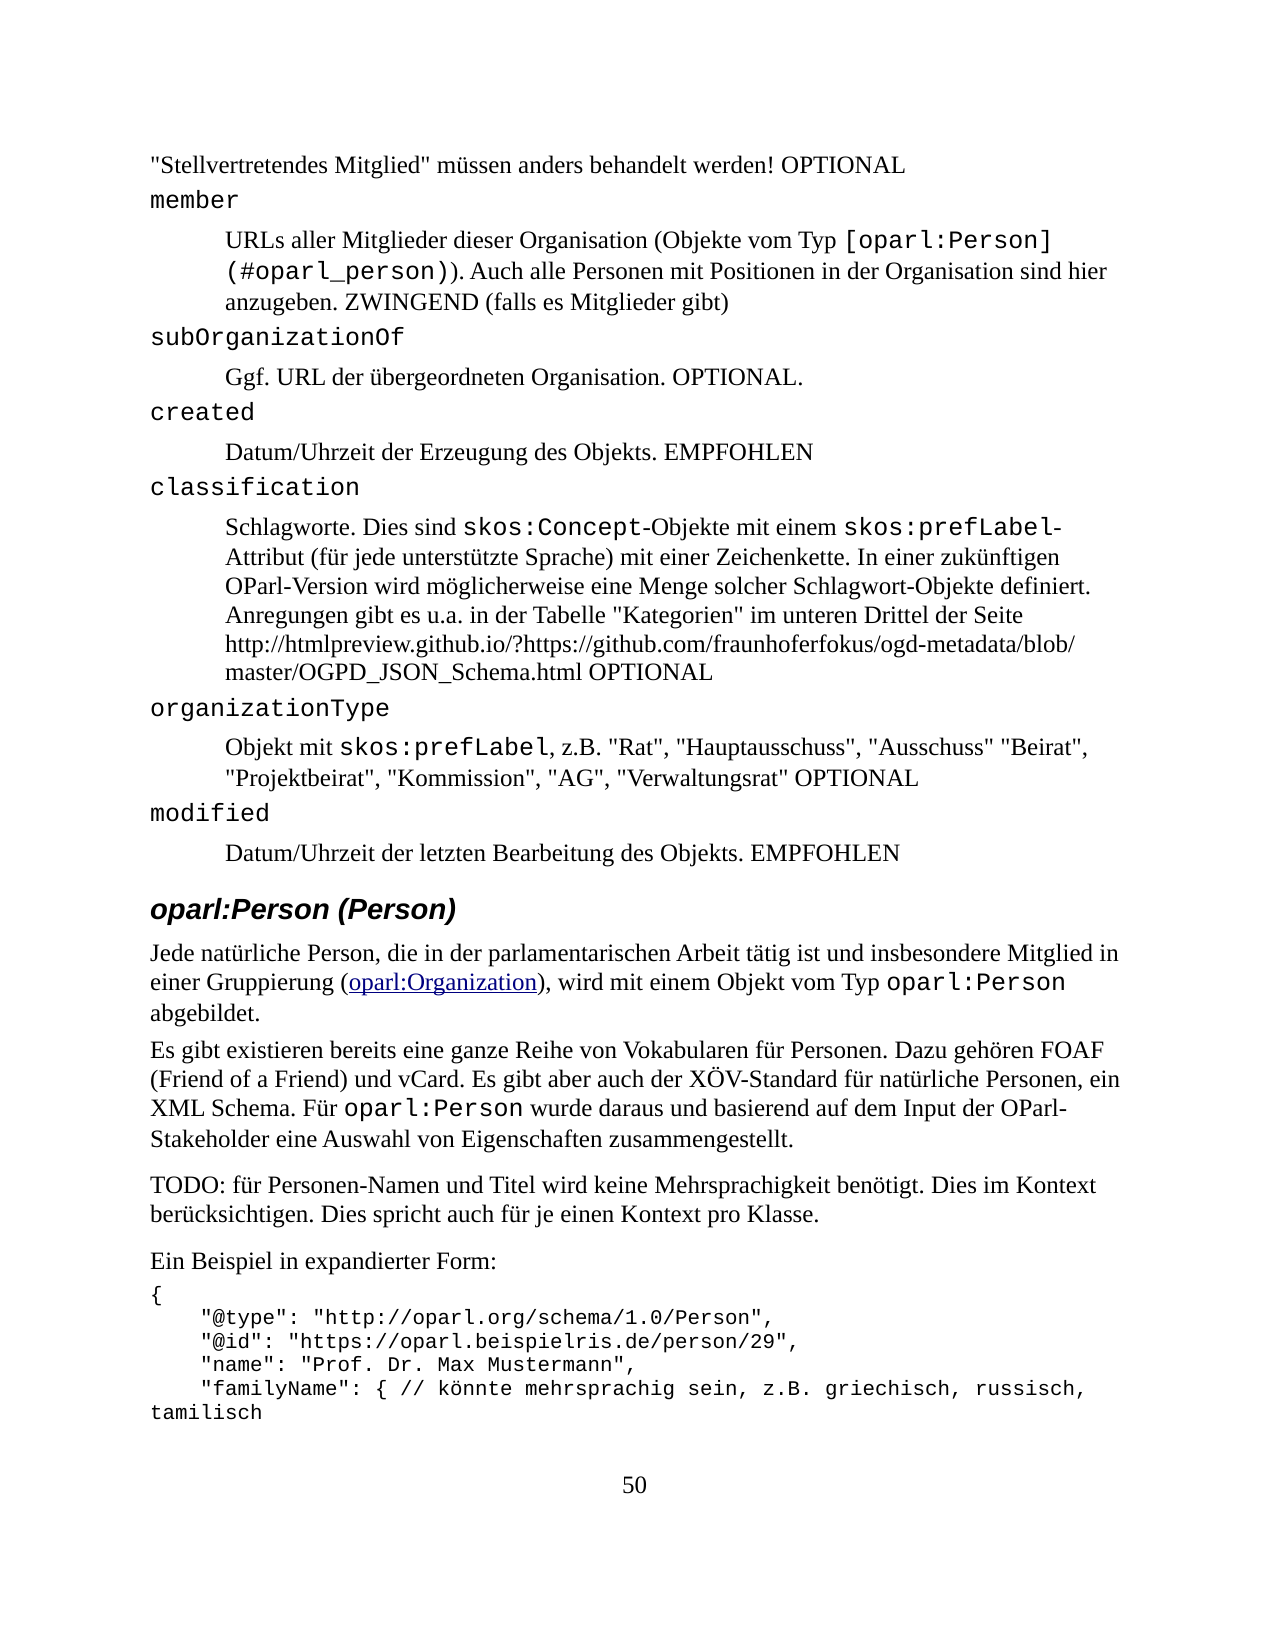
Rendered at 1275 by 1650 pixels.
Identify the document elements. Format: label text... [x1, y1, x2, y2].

text TODO: für Personen-Namen und Titel wird keine Mehrsprachigkeit benötigt. Dies im Kontext berücksichtigen. Dies spricht auch für je einen Kontext pro Klasse. [150, 1170, 1125, 1228]
text subOrganizationOf [150, 324, 1125, 353]
text Jede natürliche Person, die in der parlamentarischen Arbeit tätig ist und insbesondere Mitglied in einer Gruppierung (oparl:Organization), wird mit einem Objekt vom Typ oparl:Person abgebildet. [150, 938, 1125, 1026]
text Ein Beispiel in expandierter Form: [150, 1246, 1125, 1274]
text Es gibt existieren bereits eine ganze Reihe von Vokabularen für Personen. Dazu gehören FOAF (Friend of a Friend) und vCard. Es gibt aber auch der XÖV-Standard für natürliche Personen, ein XML Schema. Für oparl:Person wurde daraus und basierend auf dem Input der OParl-Stakeholder eine Auswahl von Eigenschaften zusammengestellt. [150, 1035, 1125, 1152]
text Datum/Uhrzeit der Erzeugung des Objekts. EMPFOHLEN [225, 437, 1125, 465]
text organizationType [150, 695, 1125, 723]
text created [150, 399, 1125, 428]
text Objekt mit skos:prefLabel, z.B. "Rat", "Hauptausschuss", "Ausschuss" "Beirat", "Projektbeirat", "Kommission", "AG", "Verwaltungsrat" OPTIONAL [225, 732, 1125, 792]
text Ggf. URL der übergeordneten Organisation. OPTIONAL. [225, 362, 1125, 390]
text "familyName": { // könnte mehrsprachig sein, z.B. griechisch, russisch, tamilisch [150, 1378, 1125, 1425]
text "name": "Prof. Dr. Max Mustermann", [150, 1354, 1125, 1378]
text "@type": "http://oparl.org/schema/1.0/Person", [150, 1307, 1125, 1331]
text "@id": "https://oparl.beispielris.de/person/29", [150, 1331, 1125, 1354]
text Datum/Uhrzeit der letzten Bearbeitung des Objekts. EMPFOHLEN [225, 838, 1125, 867]
text { [150, 1283, 1125, 1307]
text member [150, 188, 1125, 216]
text classification [150, 474, 1125, 503]
text Schlagworte. Dies sind skos:Concept-Objekte mit einem skos:prefLabel-Attribut (für jede unterstützte Sprache) mit einer Zeichenkette. In einer zukünftigen OParl-Version wird möglicherweise eine Menge solcher Schlagwort-Objekte definiert. Anregungen gibt es u.a. in der Tabelle "Kategorien" im unteren Drittel der Seite http://htmlpreview.github.io/?https://github.com/fraunhoferfokus/ogd-metadata/blob/master/OGPD_JSON_Schema.html OPTIONAL [225, 512, 1125, 686]
subtitle oparl:Person (Person) [150, 892, 1125, 926]
text URLs aller Mitglieder dieser Organisation (Objekte vom Typ [oparl:Person](#oparl_person)). Auch alle Personen mit Positionen in der Organisation sind hier anzugeben. ZWINGEND (falls es Mitglieder gibt) [225, 225, 1125, 315]
text "Stellvertretendes Mitglied" müssen anders behandelt werden! OPTIONAL [150, 150, 1125, 179]
text modified [150, 801, 1125, 829]
